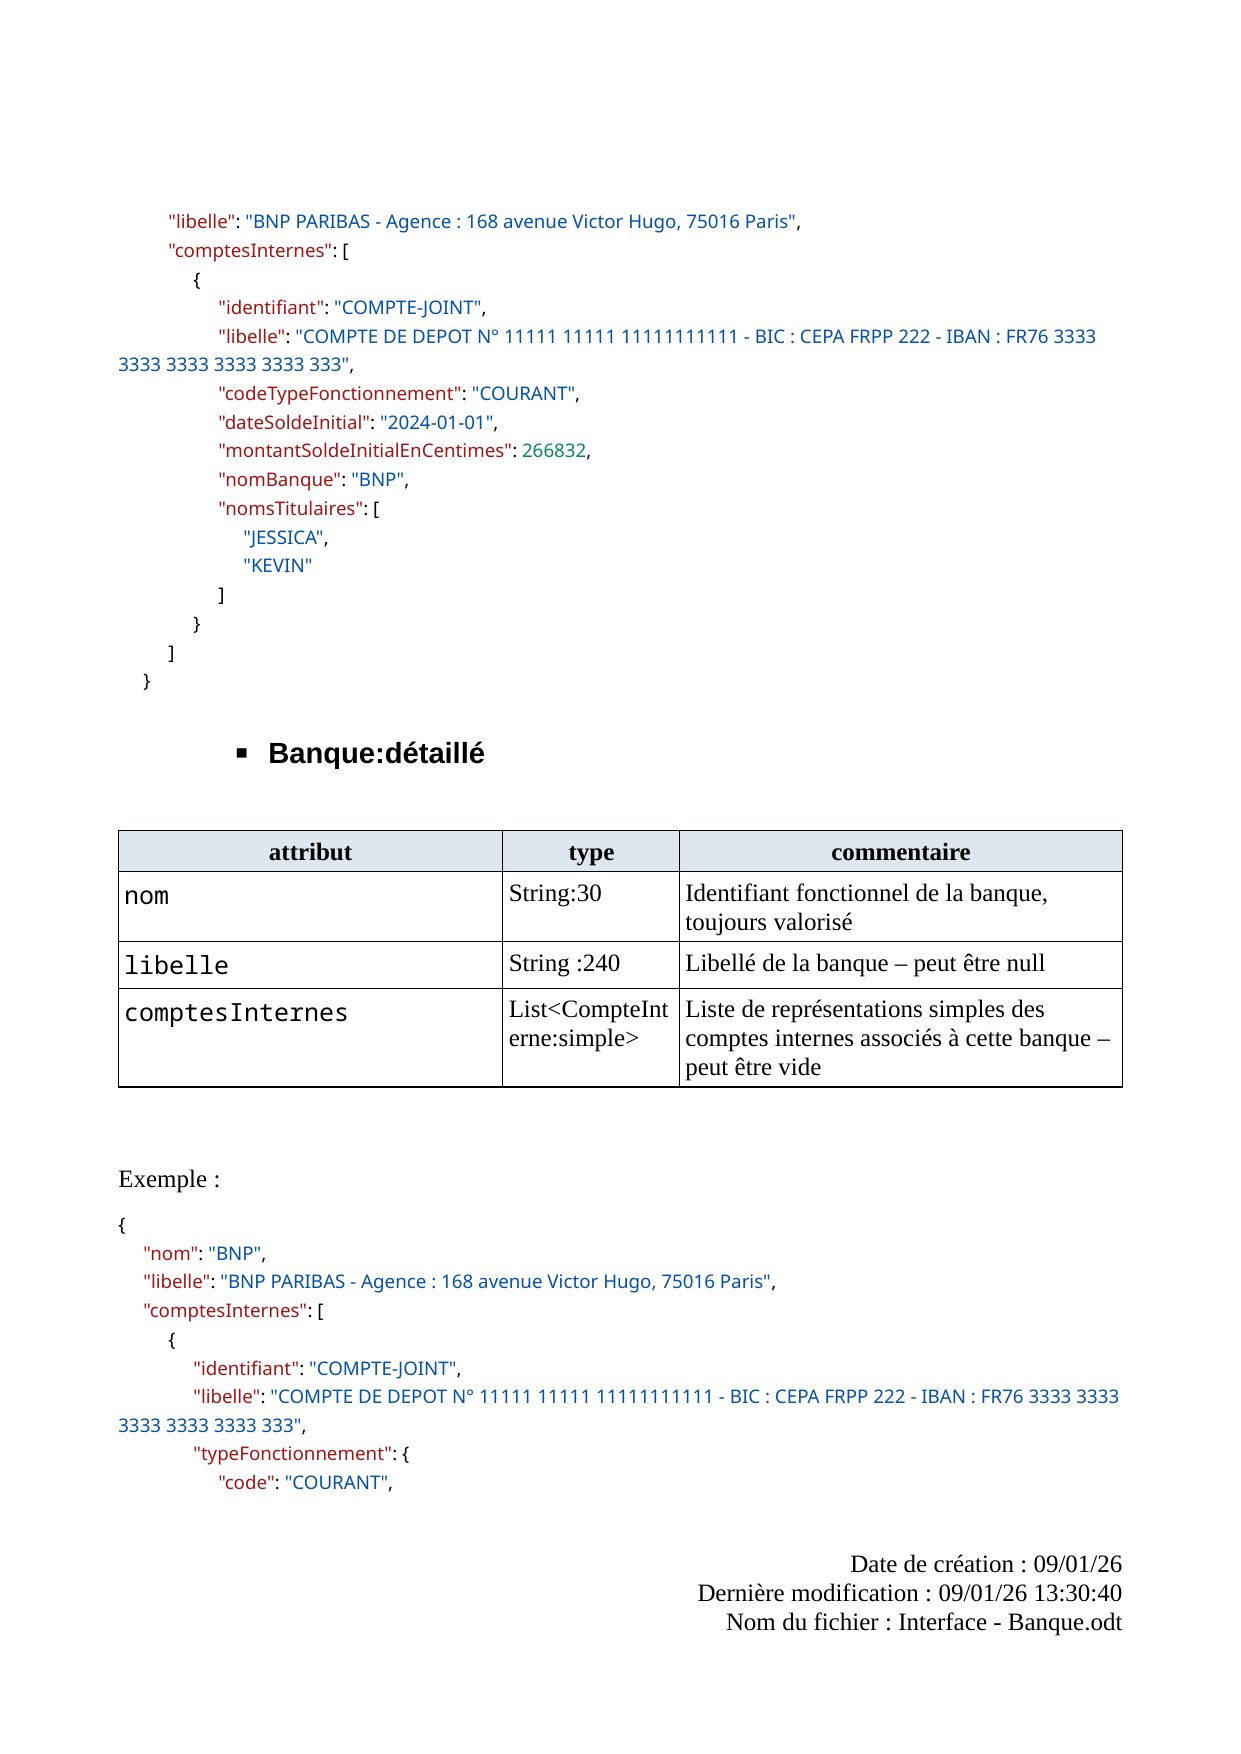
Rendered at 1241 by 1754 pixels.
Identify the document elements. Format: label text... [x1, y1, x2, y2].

text ] [118, 578, 1122, 607]
table_header attribut [119, 831, 502, 871]
text "dateSoldeInitial": "2024-01-01", [118, 406, 1122, 434]
table_cell libelle [119, 942, 502, 988]
text "identifiant": "COMPTE-JOINT", [118, 291, 1122, 320]
table_cell Libellé de la banque – peut être null [680, 942, 1122, 988]
table_cell List<CompteInterne:simple> [503, 989, 679, 1086]
table_cell String:30 [503, 872, 679, 941]
text "libelle": "COMPTE DE DEPOT N° 11111 11111 11111111111 - BIC : CEPA FRPP 222 - IBAN : FR76 3333 3333 3333 3333 3333 333", [118, 1381, 1122, 1437]
text "comptesInternes": [ [118, 1294, 1122, 1323]
text "montantSoldeInitialEnCentimes": 266832, [118, 434, 1122, 463]
text { [118, 263, 1122, 291]
table_cell comptesInternes [119, 989, 502, 1086]
table_cell String :240 [503, 942, 679, 988]
text Exemple : [118, 1164, 1122, 1192]
text "libelle": "BNP PARIBAS - Agence : 168 avenue Victor Hugo, 75016 Paris", [118, 205, 1122, 234]
text "JESSICA", [118, 521, 1122, 549]
text "libelle": "BNP PARIBAS - Agence : 168 avenue Victor Hugo, 75016 Paris", [118, 1266, 1122, 1294]
text "libelle": "COMPTE DE DEPOT N° 11111 11111 11111111111 - BIC : CEPA FRPP 222 - IBAN : FR76 3333 3333 3333 3333 3333 333", [118, 320, 1122, 377]
text { [118, 1323, 1122, 1352]
text "nom": "BNP", [118, 1237, 1122, 1266]
table_header type [503, 831, 679, 871]
text "typeFonctionnement": { [118, 1437, 1122, 1466]
text ] [118, 636, 1122, 664]
text "KEVIN" [118, 549, 1122, 578]
text "nomBanque": "BNP", [118, 463, 1122, 492]
table_header commentaire [680, 831, 1122, 871]
text "code": "COURANT", [118, 1466, 1122, 1495]
text { [118, 1211, 1122, 1237]
table_cell nom [119, 872, 502, 941]
text "codeTypeFonctionnement": "COURANT", [118, 377, 1122, 406]
text "comptesInternes": [ [118, 234, 1122, 263]
text "identifiant": "COMPTE-JOINT", [118, 1352, 1122, 1381]
text } [118, 664, 1122, 693]
text } [118, 607, 1122, 636]
table_cell Liste de représentations simples des comptes internes associés à cette banque – peut être vide [680, 989, 1122, 1086]
table_cell Identifiant fonctionnel de la banque, toujours valorisé [680, 872, 1122, 941]
subtitle Banque:détaillé [231, 736, 1122, 770]
text "nomsTitulaires": [ [118, 492, 1122, 521]
